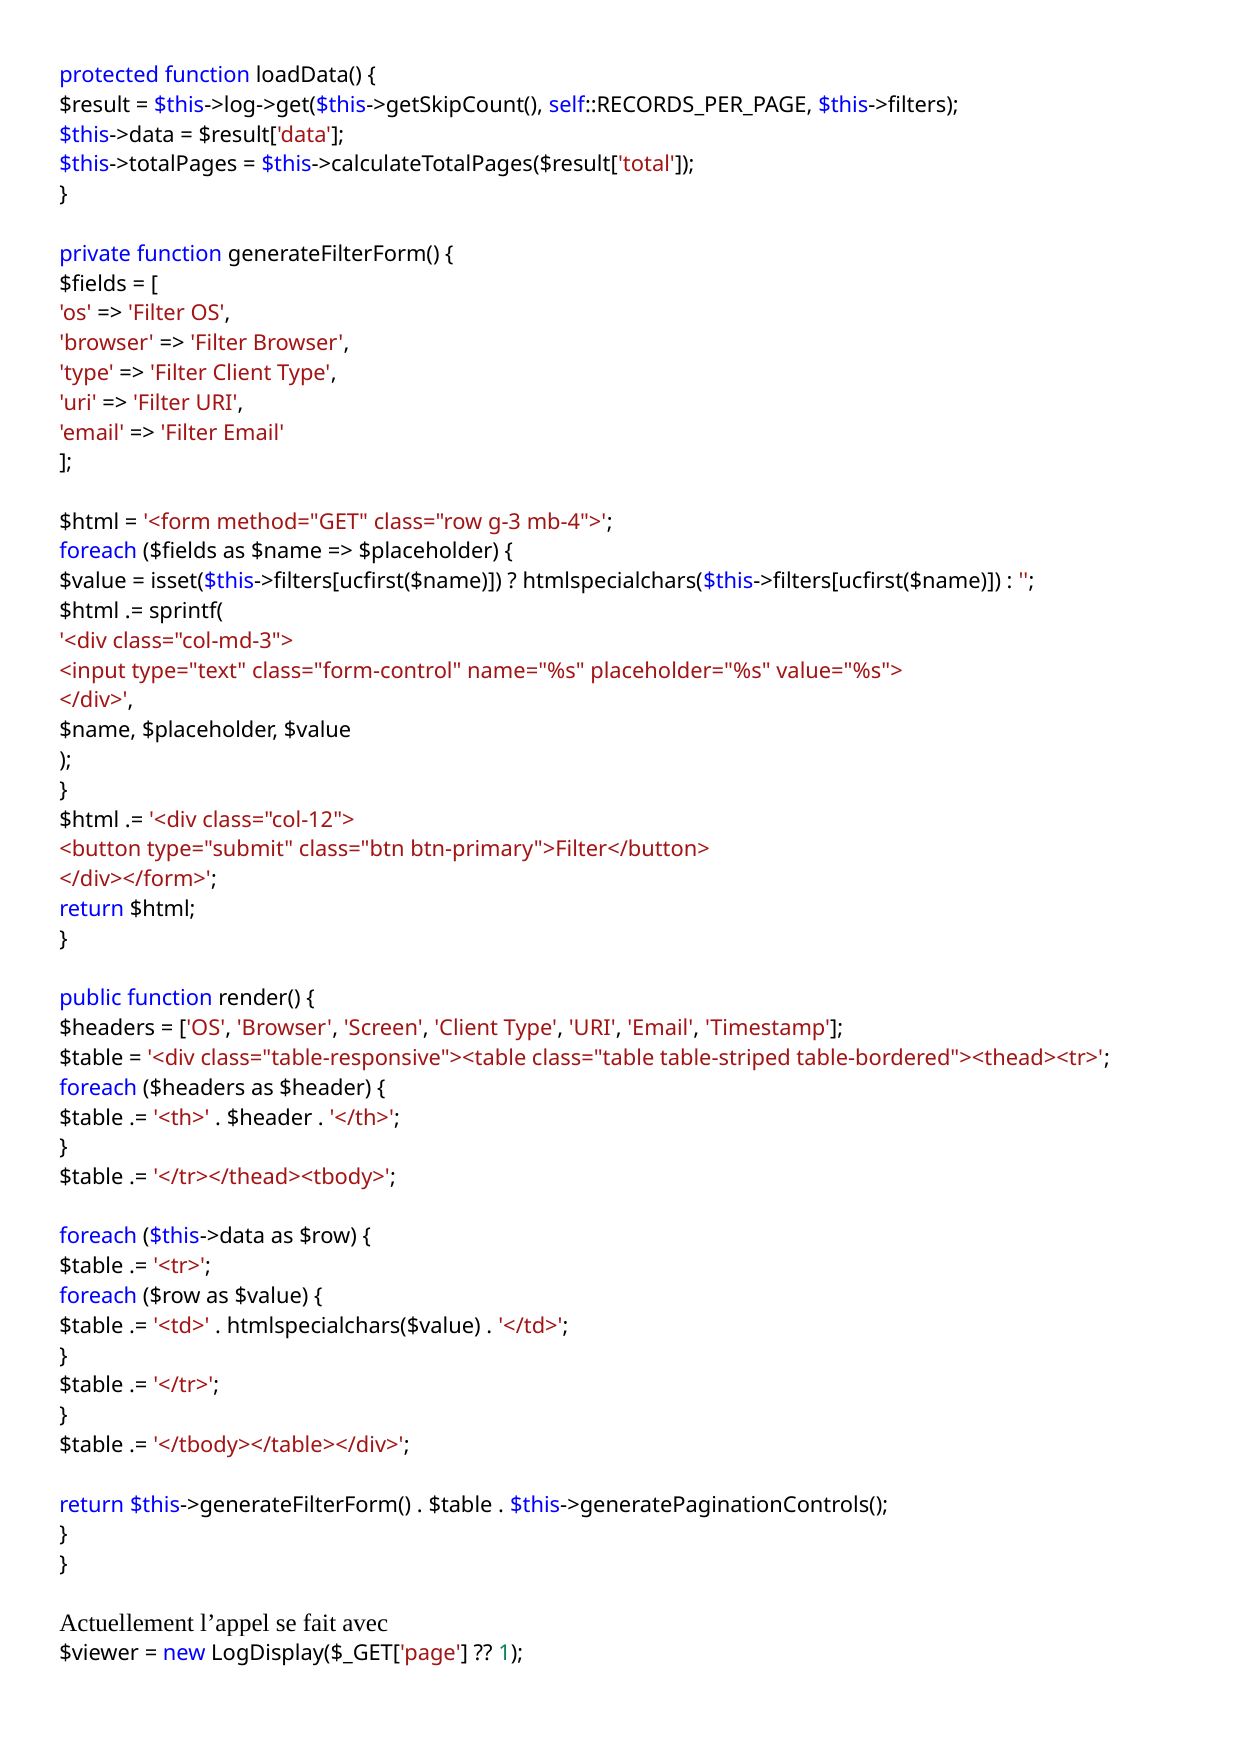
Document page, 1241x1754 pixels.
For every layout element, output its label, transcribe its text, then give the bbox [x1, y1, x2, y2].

text $table = '<div class="table-responsive"><table class="table table-striped table-bordered"><thead><tr>'; [59, 1042, 1181, 1072]
text } [59, 178, 1181, 208]
text $html .= '<div class="col-12"> [59, 804, 1181, 833]
text $table .= '</tbody></table></div>'; [59, 1429, 1181, 1459]
text foreach ($row as $value) { [59, 1280, 1181, 1310]
text } [59, 774, 1181, 804]
text ); [59, 744, 1181, 774]
text private function generateFilterForm() { [59, 238, 1181, 267]
text $table .= '<th>' . $header . '</th>'; [59, 1101, 1181, 1131]
text $html .= sprintf( [59, 595, 1181, 625]
text foreach ($fields as $name => $placeholder) { [59, 536, 1181, 565]
text return $html; [59, 893, 1181, 923]
text protected function loadData() { [59, 59, 1181, 89]
text } [59, 1399, 1181, 1429]
text $this->totalPages = $this->calculateTotalPages($result['total']); [59, 148, 1181, 178]
text } [59, 1340, 1181, 1369]
text $result = $this->log->get($this->getSkipCount(), self::RECORDS_PER_PAGE, $this->filters); [59, 89, 1181, 119]
text 'uri' => 'Filter URI', [59, 387, 1181, 416]
text $this->data = $result['data']; [59, 119, 1181, 148]
text $table .= '</tr></thead><tbody>'; [59, 1161, 1181, 1191]
text public function render() { [59, 982, 1181, 1012]
text $table .= '</tr>'; [59, 1369, 1181, 1399]
text $value = isset($this->filters[ucfirst($name)]) ? htmlspecialchars($this->filters[ucfirst($name)]) : ''; [59, 565, 1181, 595]
text $table .= '<td>' . htmlspecialchars($value) . '</td>'; [59, 1310, 1181, 1340]
text 'type' => 'Filter Client Type', [59, 357, 1181, 387]
text $table .= '<tr>'; [59, 1250, 1181, 1280]
text 'email' => 'Filter Email' [59, 416, 1181, 446]
text $html = '<form method="GET" class="row g-3 mb-4">'; [59, 506, 1181, 536]
text Actuellement l’appel se fait avec [59, 1608, 1181, 1636]
text </div></form>'; [59, 863, 1181, 893]
text </div>', [59, 684, 1181, 714]
text '<div class="col-md-3"> [59, 625, 1181, 655]
text <button type="submit" class="btn btn-primary">Filter</button> [59, 833, 1181, 863]
text $name, $placeholder, $value [59, 714, 1181, 744]
text foreach ($this->data as $row) { [59, 1221, 1181, 1250]
text <input type="text" class="form-control" name="%s" placeholder="%s" value="%s"> [59, 655, 1181, 684]
text return $this->generateFilterForm() . $table . $this->generatePaginationControls(); [59, 1488, 1181, 1518]
text 'os' => 'Filter OS', [59, 297, 1181, 327]
text } [59, 1131, 1181, 1161]
text } [59, 923, 1181, 953]
text $headers = ['OS', 'Browser', 'Screen', 'Client Type', 'URI', 'Email', 'Timestamp']; [59, 1012, 1181, 1042]
text } [59, 1518, 1181, 1548]
text } [59, 1548, 1181, 1578]
text foreach ($headers as $header) { [59, 1072, 1181, 1101]
text ]; [59, 446, 1181, 476]
text 'browser' => 'Filter Browser', [59, 327, 1181, 357]
text $viewer = new LogDisplay($_GET['page'] ?? 1); [59, 1636, 1181, 1666]
text $fields = [ [59, 267, 1181, 297]
